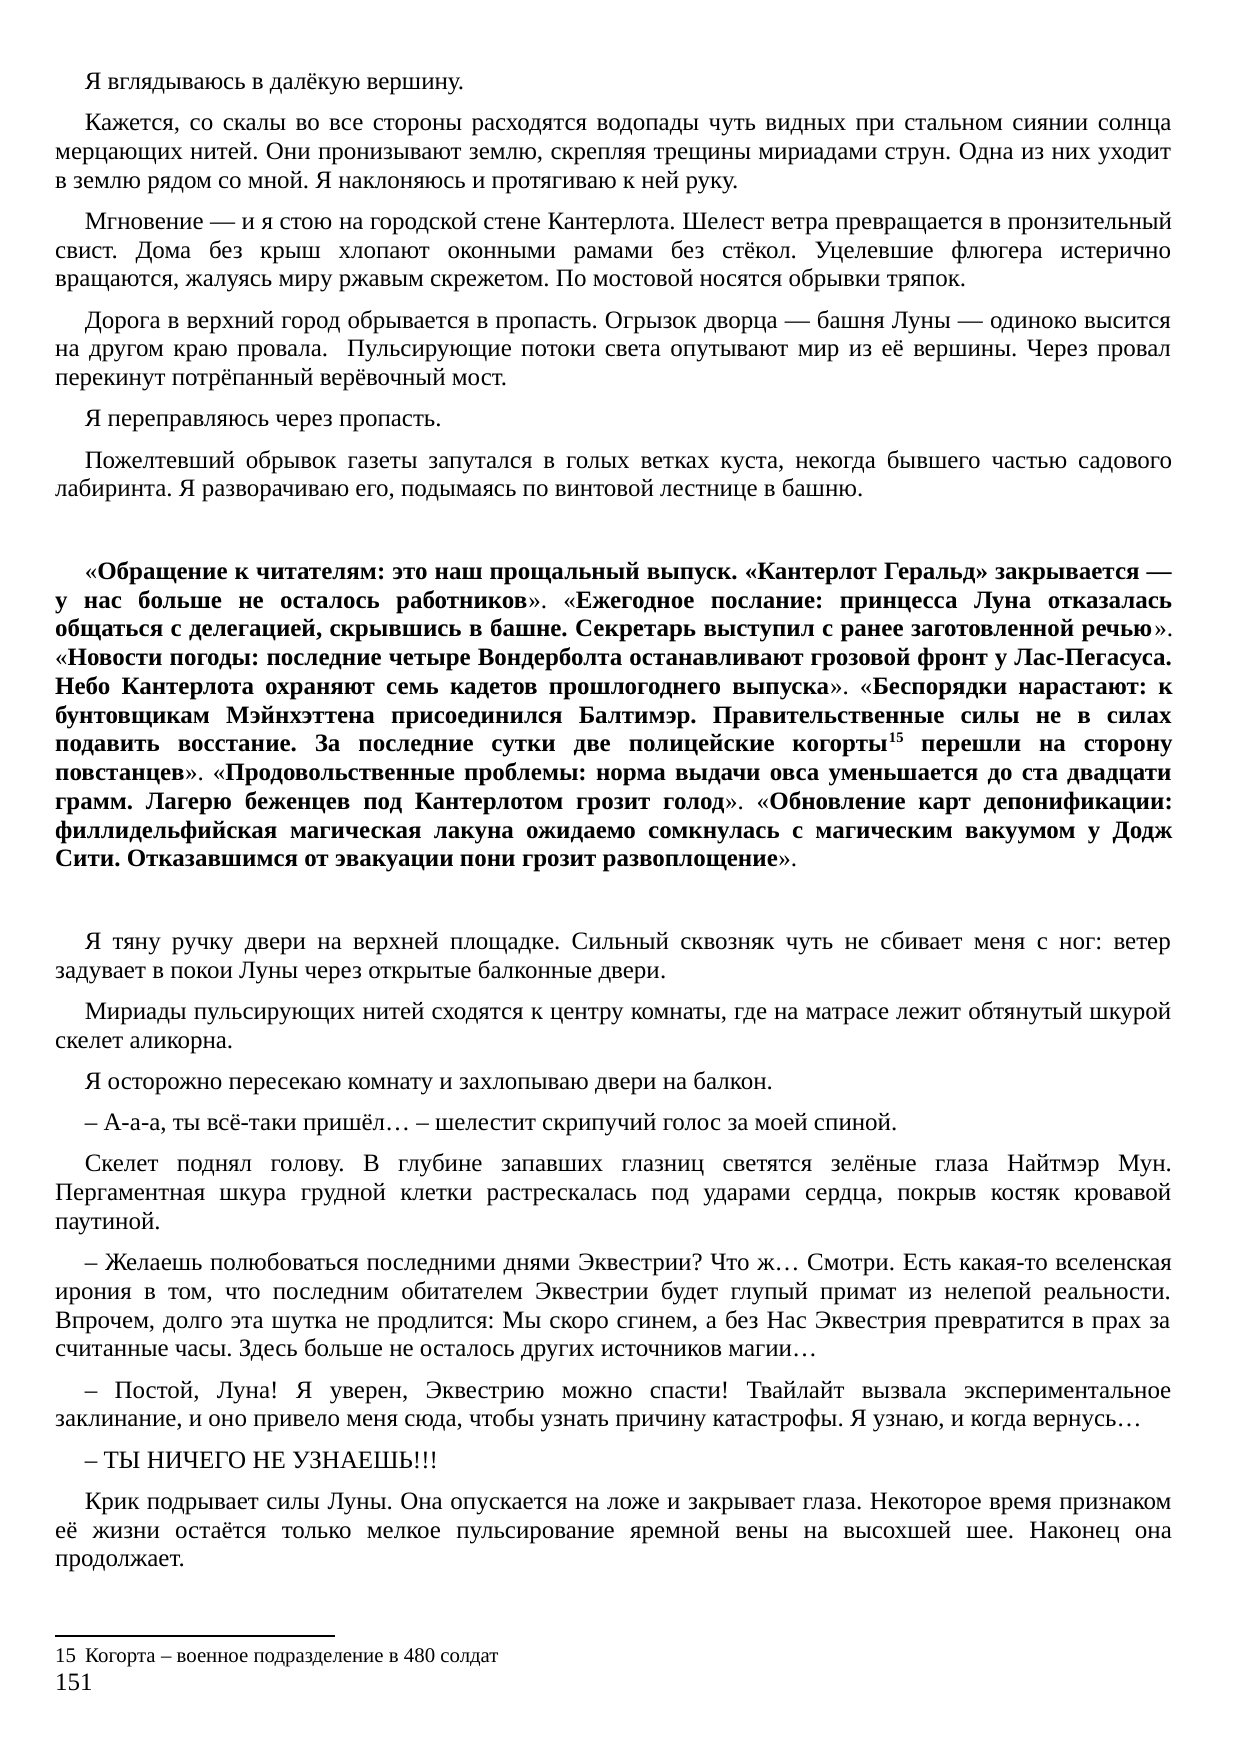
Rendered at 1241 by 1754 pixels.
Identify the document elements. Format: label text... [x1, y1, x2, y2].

text Кажется, со скалы во все стороны расходятся водопады чуть видных при стальном сиянии солнца мерцающих нитей. Они пронизывают землю, скрепляя трещины мириадами струн. Одна из них уходит в землю рядом со мной. Я наклоняюсь и протягиваю к ней руку. [55, 107, 1173, 193]
text Скелет поднял голову. В глубине запавших глазниц светятся зелёные глаза Найтмэр Мун. Пергаментная шкура грудной клетки растрескалась под ударами сердца, покрыв костяк кровавой паутиной. [55, 1148, 1173, 1235]
text Мгновение — и я стою на городской стене Кантерлота. Шелест ветра превращается в пронзительный свист. Дома без крыш хлопают оконными рамами без стёкол. Уцелевшие флюгера истерично вращаются, жалуясь миру ржавым скрежетом. По мостовой носятся обрывки тряпок. [55, 206, 1173, 292]
text «Обращение к читателям: это наш прощальный выпуск. «Кантерлот Геральд» закрывается — у нас больше не осталось работников». «Ежегодное послание: принцесса Луна отказалась общаться с делегацией, скрывшись в башне. Секретарь выступил с ранее заготовленной речью». «Новости погоды: последние четыре Вондерболта останавливают грозовой фронт у Лас-Пегасуса. Небо Кантерлота охраняют семь кадетов прошлогоднего выпуска». «Беспорядки нарастают: к бунтовщикам Мэйнхэттена присоединился Балтимэр. Правительственные силы не в силах подавить восстание. За последние сутки две полицейские когорты перешли на сторону повстанцев». «Продовольственные проблемы: норма выдачи овса уменьшается до ста двадцати грамм. Лагерю беженцев под Кантерлотом грозит голод». «Обновление карт депонификации: филлидельфийская магическая лакуна ожидаемо сомкнулась с магическим вакуумом у Додж Сити. Отказавшимся от эвакуации пони грозит развоплощение». [55, 556, 1173, 872]
text Я осторожно пересекаю комнату и захлопываю двери на балкон. [55, 1066, 1173, 1095]
text Дорога в верхний город обрывается в пропасть. Огрызок дворца — башня Луны — одиноко высится на другом краю провала. Пульсирующие потоки света опутывают мир из её вершины. Через провал перекинут потрёпанный верёвочный мост. [55, 305, 1173, 391]
text – Постой, Луна! Я уверен, Эквестрию можно спасти! Твайлайт вызвала экспериментальное заклинание, и оно привело меня сюда, чтобы узнать причину катастрофы. Я узнаю, и когда вернусь… [55, 1375, 1173, 1432]
text Крик подрывает силы Луны. Она опускается на ложе и закрывает глаза. Некоторое время признаком её жизни остаётся только мелкое пульсирование яремной вены на высохшей шее. Наконец она продолжает. [55, 1486, 1173, 1572]
text – ТЫ НИЧЕГО НЕ УЗНАЕШЬ!!! [55, 1445, 1173, 1473]
text Мириады пульсирующих нитей сходятся к центру комнаты, где на матрасе лежит обтянутый шкурой скелет аликорна. [55, 996, 1173, 1053]
text Когорта – военное подразделение в 480 солдат [55, 1642, 1173, 1667]
text – Желаешь полюбоваться последними днями Эквестрии? Что ж… Смотри. Есть какая-то вселенская ирония в том, что последним обитателем Эквестрии будет глупый примат из нелепой реальности. Впрочем, долго эта шутка не продлится: Мы скоро сгинем, а без Нас Эквестрия превратится в прах за считанные часы. Здесь больше не осталось других источников магии… [55, 1247, 1173, 1362]
text Пожелтевший обрывок газеты запутался в голых ветках куста, некогда бывшего частью садового лабиринта. Я разворачиваю его, подымаясь по винтовой лестнице в башню. [55, 445, 1173, 502]
text Я тяну ручку двери на верхней площадке. Сильный сквозняк чуть не сбивает меня с ног: ветер задувает в покои Луны через открытые балконные двери. [55, 926, 1173, 983]
text Я переправляюсь через пропасть. [55, 403, 1173, 432]
text – А-а-а, ты всё-таки пришёл… – шелестит скрипучий голос за моей спиной. [55, 1107, 1173, 1136]
text Я вглядываюсь в далёкую вершину. [55, 66, 1173, 95]
